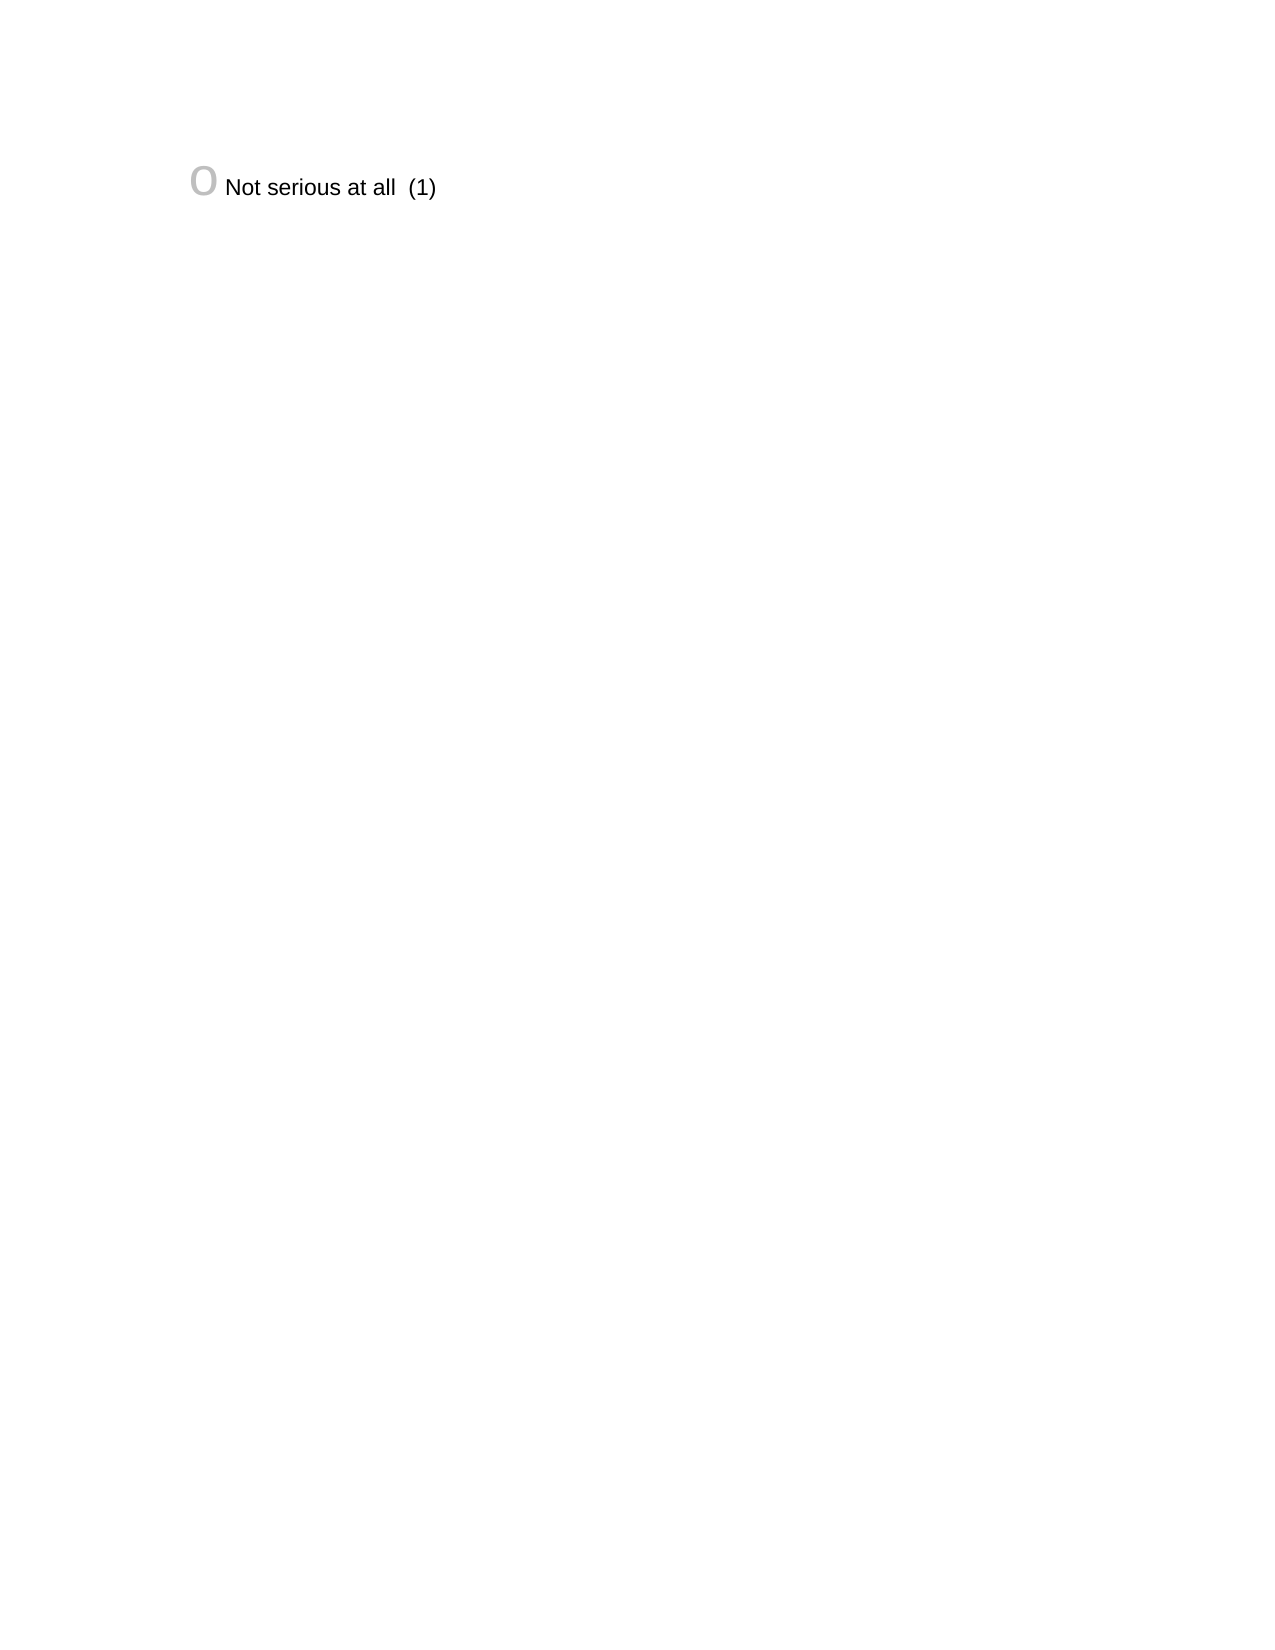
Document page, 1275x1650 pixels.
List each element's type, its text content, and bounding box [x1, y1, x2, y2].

list Not serious at all (1) [187, 150, 1125, 211]
